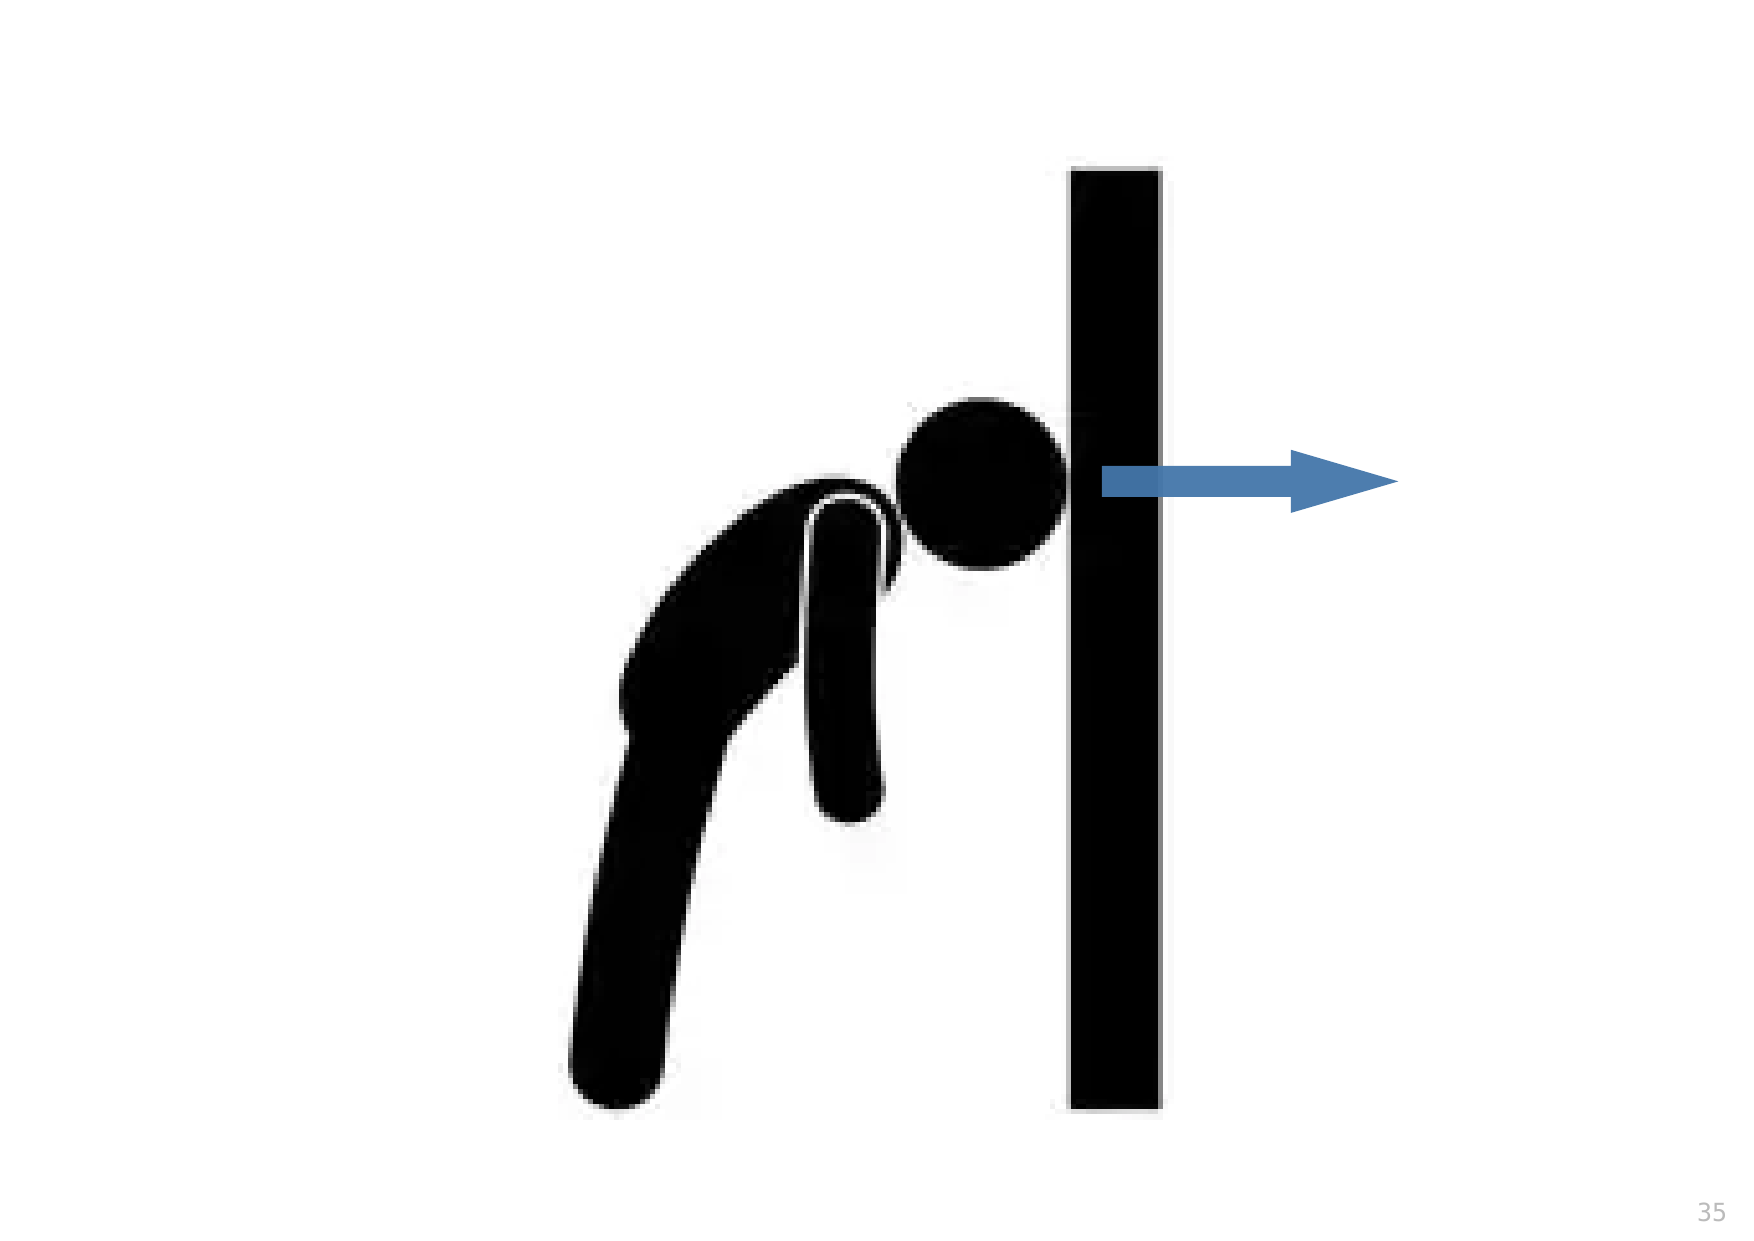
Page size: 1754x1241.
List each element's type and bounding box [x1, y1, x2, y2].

text_box [1101, 449, 1399, 513]
picture [558, 156, 1174, 1120]
